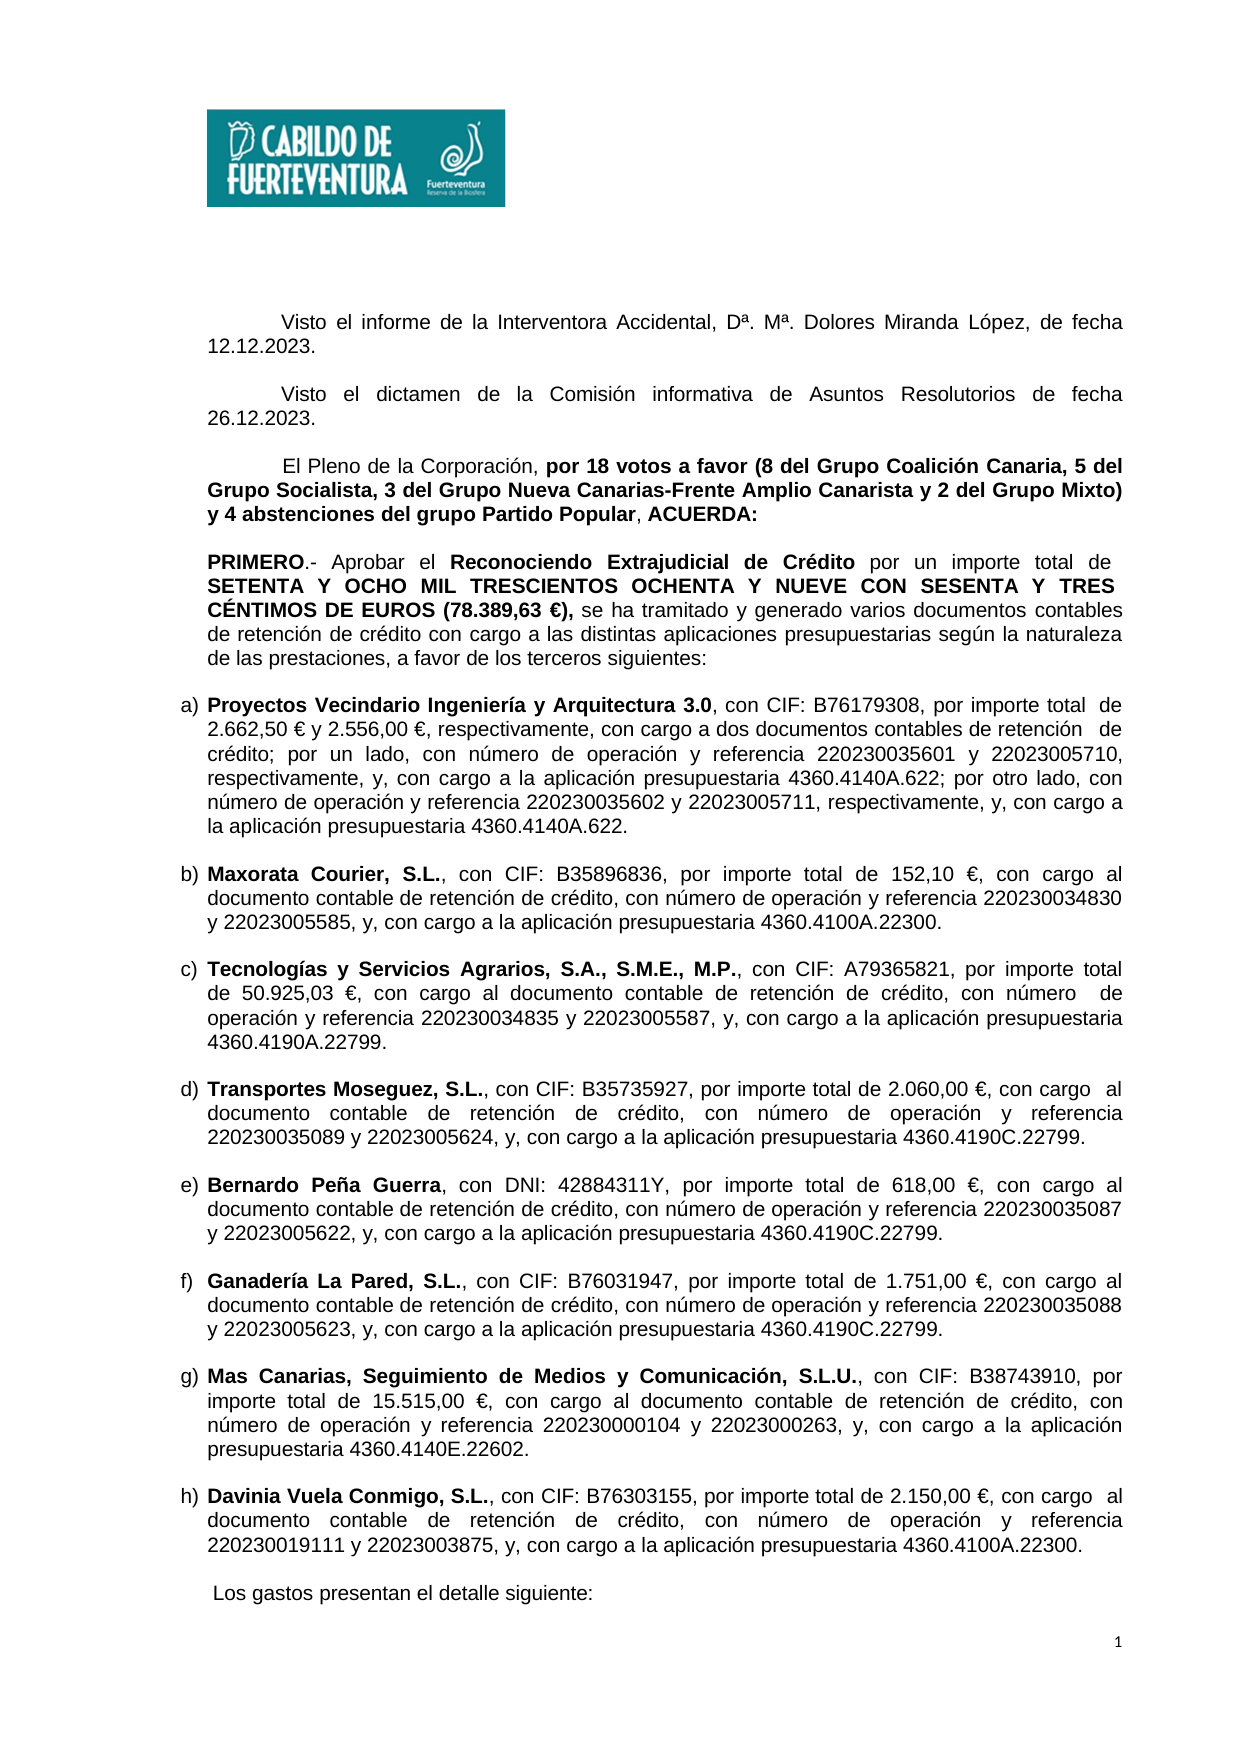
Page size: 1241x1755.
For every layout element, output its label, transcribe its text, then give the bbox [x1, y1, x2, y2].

text Visto el dictamen de la Comisión informativa de Asuntos Resolutorios de fecha 26.12.2023. [207, 382, 1123, 430]
list Maxorata Courier, S.L., con CIF: B35896836, por importe total de 152,10 €, con cargo al documento contable de retención de crédito, con número de operación y referencia 220230034830 y 22023005585, y, con cargo a la aplicación presupuestaria 4360.4100A.22300. [180, 861, 1123, 934]
list Tecnologías y Servicios Agrarios, S.A., S.M.E., M.P., con CIF: A79365821, por importe total de 50.925,03 €, con cargo al documento contable de retención de crédito, con número de operación y referencia 220230034835 y 22023005587, y, con cargo a la aplicación presupuestaria 4360.4190A.22799. [180, 957, 1123, 1053]
list Davinia Vuela Conmigo, S.L., con CIF: B76303155, por importe total de 2.150,00 €, con cargo al documento contable de retención de crédito, con número de operación y referencia 220230019111 y 22023003875, y, con cargo a la aplicación presupuestaria 4360.4100A.22300. [180, 1484, 1123, 1556]
list Ganadería La Pared, S.L., con CIF: B76031947, por importe total de 1.751,00 €, con cargo al documento contable de retención de crédito, con número de operación y referencia 220230035088 y 22023005623, y, con cargo a la aplicación presupuestaria 4360.4190C.22799. [180, 1269, 1123, 1341]
list Transportes Moseguez, S.L., con CIF: B35735927, por importe total de 2.060,00 €, con cargo al documento contable de retención de crédito, con número de operación y referencia 220230035089 y 22023005624, y, con cargo a la aplicación presupuestaria 4360.4190C.22799. [180, 1077, 1123, 1149]
text PRIMERO.- Aprobar el Reconociendo Extrajudicial de Crédito por un importe total de [207, 549, 1134, 573]
list Mas Canarias, Seguimiento de Medios y Comunicación, S.L.U., con CIF: B38743910, por importe total de 15.515,00 €, con cargo al documento contable de retención de crédito, con número de operación y referencia 220230000104 y 22023000263, y, con cargo a la aplicación presupuestaria 4360.4140E.22602. [180, 1364, 1123, 1461]
subtitle SETENTA Y OCHO MIL TRESCIENTOS OCHENTA Y NUEVE CON SESENTA Y TRES [207, 573, 1134, 597]
list Proyectos Vecindario Ingeniería y Arquitectura 3.0, con CIF: B76179308, por importe total de 2.662,50 € y 2.556,00 €, respectivamente, con cargo a dos documentos contables de retención de crédito; por un lado, con número de operación y referencia 220230035601 y 22023005710, respectivamente, y, con cargo a la aplicación presupuestaria 4360.4140A.622; por otro lado, con número de operación y referencia 220230035602 y 22023005711, respectivamente, y, con cargo a la aplicación presupuestaria 4360.4140A.622. [180, 693, 1123, 838]
text CÉNTIMOS DE EUROS (78.389,63 €), se ha tramitado y generado varios documentos contables de retención de crédito con cargo a las distintas aplicaciones presupuestarias según la naturaleza de las prestaciones, a favor de los terceros siguientes: [207, 597, 1123, 670]
text Visto el informe de la Interventora Accidental, Dª. Mª. Dolores Miranda López, de fecha 12.12.2023. [207, 310, 1123, 358]
list Bernardo Peña Guerra, con DNI: 42884311Y, por importe total de 618,00 €, con cargo al documento contable de retención de crédito, con número de operación y referencia 220230035087 y 22023005622, y, con cargo a la aplicación presupuestaria 4360.4190C.22799. [180, 1173, 1123, 1245]
text Los gastos presentan el detalle siguiente: [213, 1580, 1134, 1604]
text El Pleno de la Corporación, por 18 votos a favor (8 del Grupo Coalición Canaria, 5 del Grupo Socialista, 3 del Grupo Nueva Canarias-Frente Amplio Canarista y 2 del Grupo Mixto) y 4 abstenciones del grupo Partido Popular, ACUERDA: [207, 453, 1123, 526]
